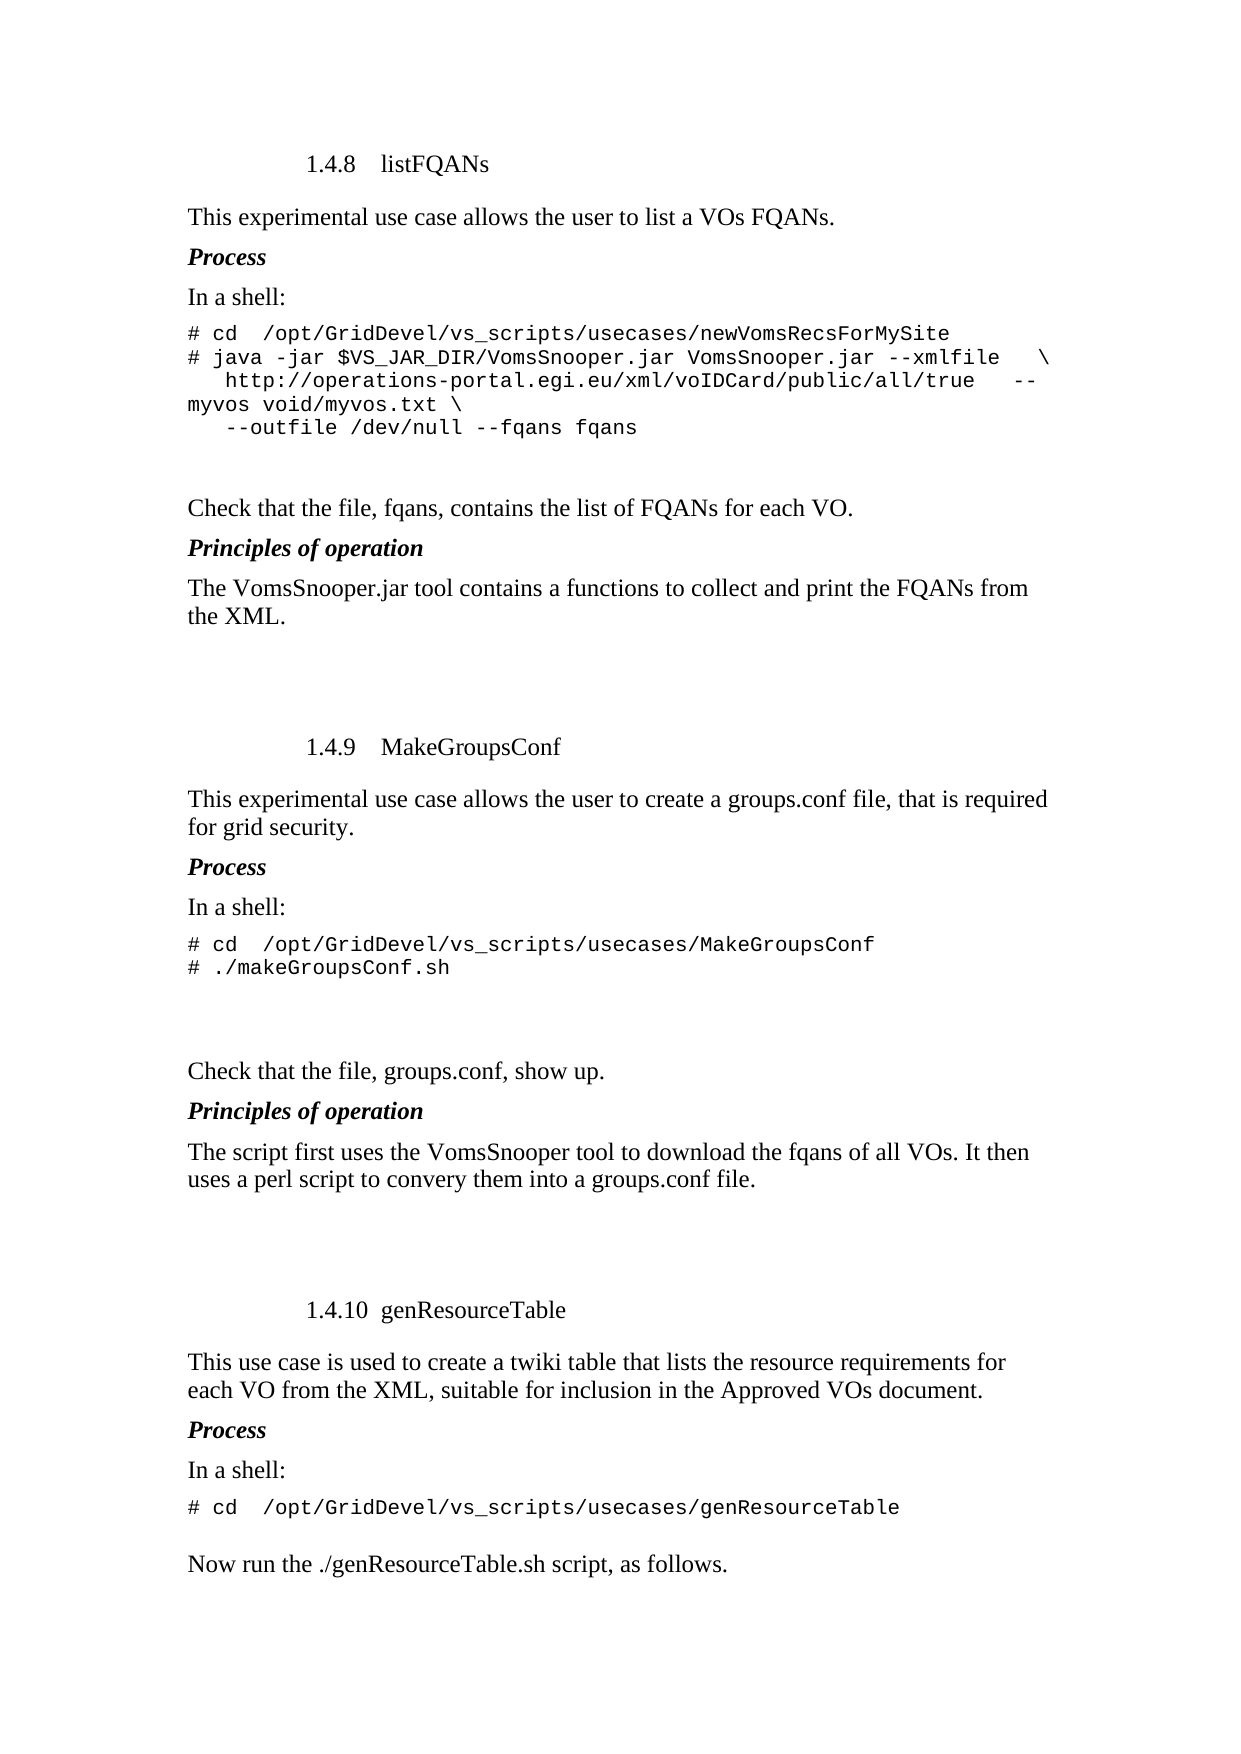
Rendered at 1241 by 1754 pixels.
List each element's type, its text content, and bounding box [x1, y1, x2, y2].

text Principles of operation [187, 534, 1053, 562]
text Now run the ./genResourceTable.sh script, as follows. [187, 1550, 1053, 1578]
text # ./makeGroupsConf.sh [187, 957, 1053, 981]
text --outfile /dev/null --fqans fqans [187, 417, 1053, 441]
text http://operations-portal.egi.eu/xml/voIDCard/public/all/true --myvos void/myvos.txt \ [187, 370, 1053, 417]
text In a shell: [187, 283, 1053, 311]
text Process [187, 1416, 1053, 1444]
text # cd /opt/GridDevel/vs_scripts/usecases/MakeGroupsConf [187, 934, 1053, 957]
text This experimental use case allows the user to create a groups.conf file, that is required for grid security. [187, 785, 1053, 841]
text Principles of operation [187, 1097, 1053, 1125]
text This experimental use case allows the user to list a VOs FQANs. [187, 203, 1053, 230]
text # cd /opt/GridDevel/vs_scripts/usecases/genResourceTable [187, 1497, 1053, 1520]
text Process [187, 243, 1053, 271]
text Check that the file, groups.conf, show up. [187, 1057, 1053, 1085]
subtitle genResourceTable [306, 1296, 934, 1323]
subtitle listFQANs [306, 150, 934, 178]
text # cd /opt/GridDevel/vs_scripts/usecases/newVomsRecsForMySite [187, 323, 1053, 347]
text Check that the file, fqans, contains the list of FQANs for each VO. [187, 494, 1053, 522]
text # java -jar $VS_JAR_DIR/VomsSnooper.jar VomsSnooper.jar --xmlfile \ [187, 347, 1053, 370]
text Process [187, 853, 1053, 881]
text The script first uses the VomsSnooper tool to download the fqans of all VOs. It then uses a perl script to convery them into a groups.conf file. [187, 1138, 1053, 1193]
text The VomsSnooper.jar tool contains a functions to collect and print the FQANs from the XML. [187, 574, 1053, 630]
text This use case is used to create a twiki table that lists the resource requirements for each VO from the XML, suitable for inclusion in the Approved VOs document. [187, 1348, 1053, 1404]
subtitle MakeGroupsConf [306, 733, 934, 760]
text In a shell: [187, 1457, 1053, 1484]
text In a shell: [187, 893, 1053, 921]
